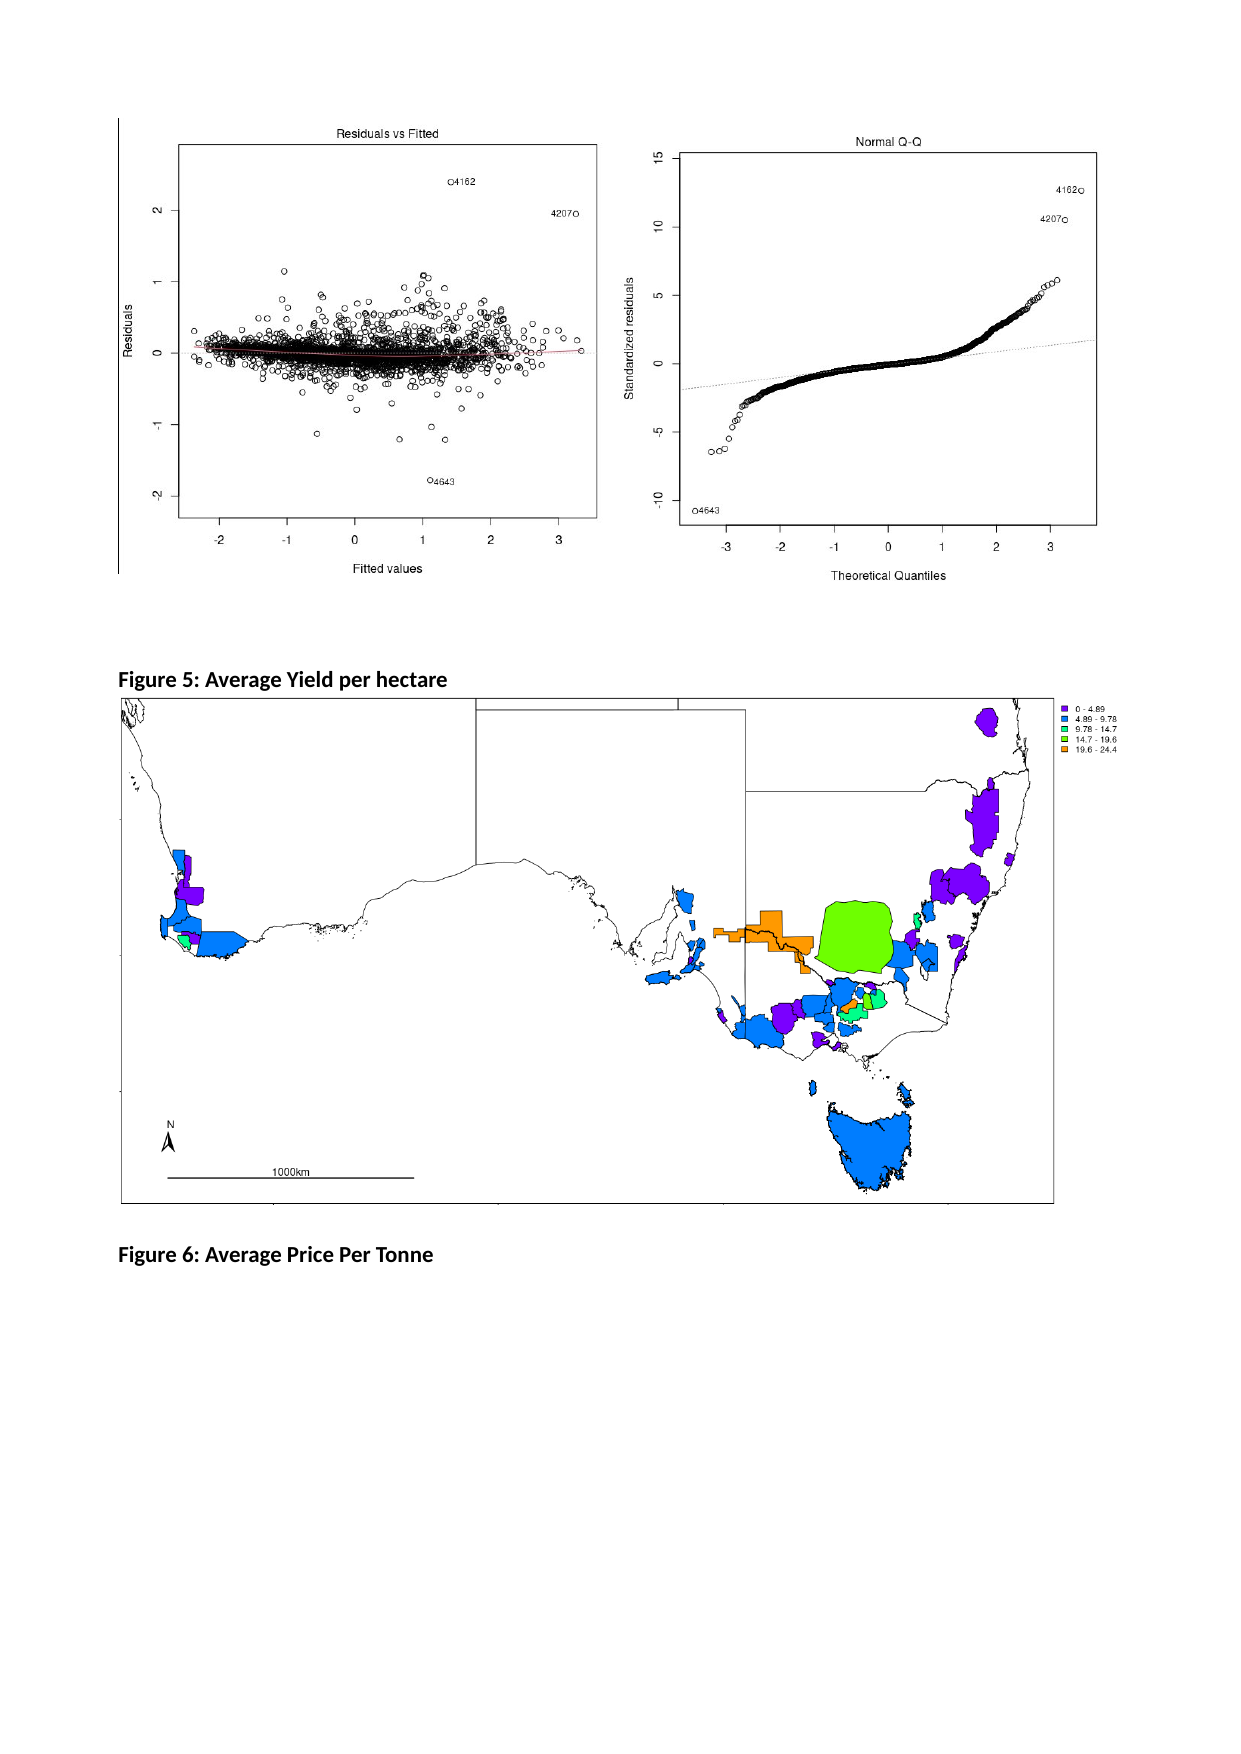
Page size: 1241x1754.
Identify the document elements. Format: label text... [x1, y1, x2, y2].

picture [118, 693, 1123, 1212]
table_header [620, 581, 1122, 609]
text Figure 6: Average Price Per Tonne [118, 1240, 1122, 1268]
table_header [118, 574, 620, 609]
text Figure 5: Average Yield per hectare [118, 665, 1122, 693]
picture [118, 118, 1123, 581]
